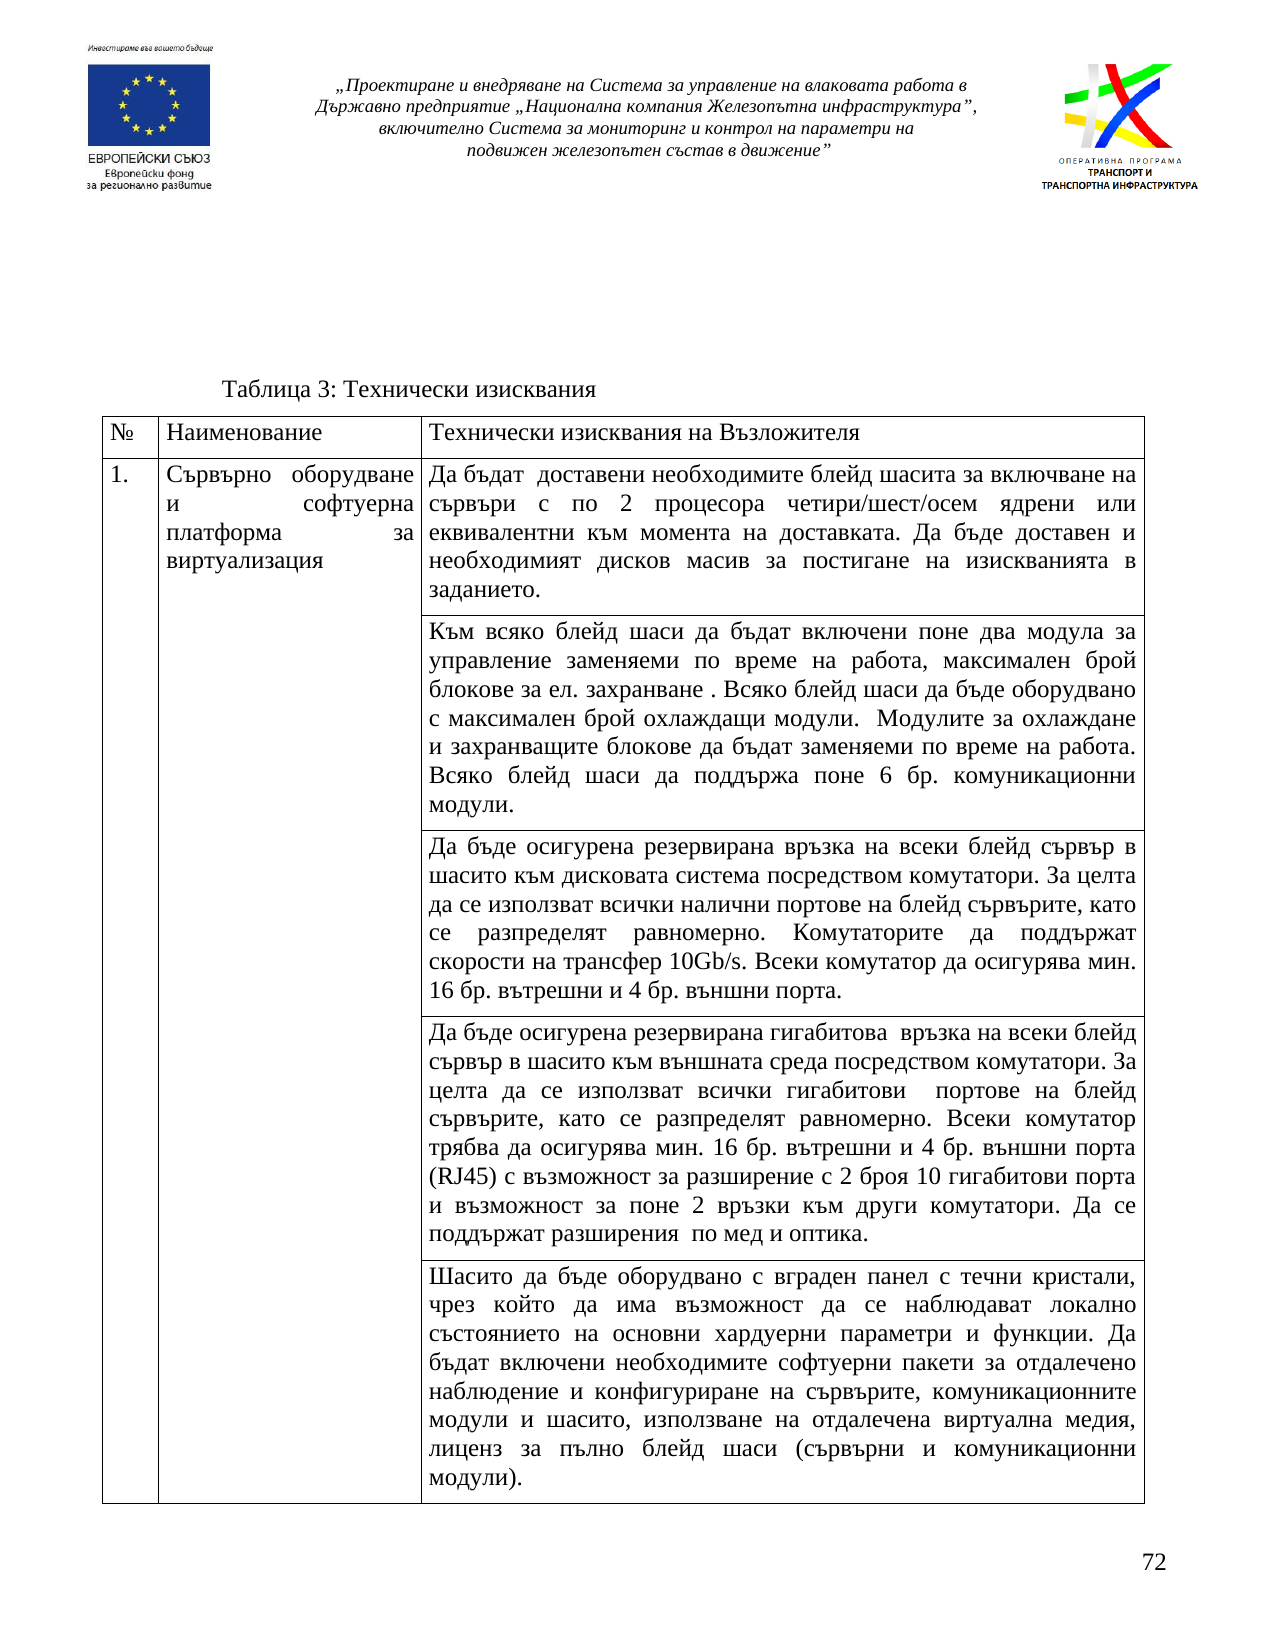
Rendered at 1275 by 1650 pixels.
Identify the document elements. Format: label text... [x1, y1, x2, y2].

table_header Наименование [159, 417, 421, 458]
text Таблица 3: Технически изисквания [222, 374, 1167, 403]
table_cell Да бъдат доставени необходимите блейд шасита за включване на сървъри с по 2 процесора четири/шест/осем ядрени или еквивалентни към момента на доставката. Да бъде доставен и необходимият дисков масив за постигане на изискванията в заданието. [422, 459, 1144, 615]
table_cell Шасито да бъде оборудвано с вграден панел с течни кристали, чрез който да има възможност да се наблюдават локално състоянието на основни хардуерни параметри и функции. Да бъдат включени необходимите софтуерни пакети за отдалечено наблюдение и конфигуриране на сървърите, комуникационните модули и шасито, използване на отдалечена виртуална медия, лиценз за пълно блейд шаси (сървърни и комуникационни модули). [422, 1261, 1144, 1503]
table_header Технически изисквания на Възложителя [422, 417, 1144, 458]
table_cell Да бъде осигурена резервирана гигабитова връзка на всеки блейд сървър в шасито към външната среда посредством комутатори. За целта да се използват всички гигабитови портове на блейд сървърите, като се разпределят равномерно. Всеки комутатор трябва да осигурява мин. 16 бр. вътрешни и 4 бр. външни порта (RJ45) с възможност за разширение с 2 броя 10 гигабитови порта и възможност за поне 2 връзки към други комутатори. Да се поддържат разширения по мед и оптика. [422, 1017, 1144, 1260]
table_cell Към всяко блейд шаси да бъдат включени поне два модула за управление заменяеми по време на работа, максимален брой блокове за ел. захранване . Всяко блейд шаси да бъде оборудвано с максимален брой охлаждащи модули. Модулите за охлаждане и захранващите блокове да бъдат заменяеми по време на работа. Всяко блейд шаси да поддържа поне 6 бр. комуникационни модули. [422, 616, 1144, 830]
table_header № [103, 417, 158, 458]
table_cell Сървърно оборудване и софтуерна платформа за виртуализация [159, 459, 421, 1503]
table_cell 1. [103, 459, 158, 1503]
table_cell Да бъде осигурена резервирана връзка на всеки блейд сървър в шасито към дисковата система посредством комутатори. За целта да се използват всички налични портове на блейд сървърите, като се разпределят равномерно. Комутаторите да поддържат скорости на трансфер 10Gb/s. Всеки комутатор да осигурява мин. 16 бр. вътрешни и 4 бр. външни порта. [422, 831, 1144, 1016]
